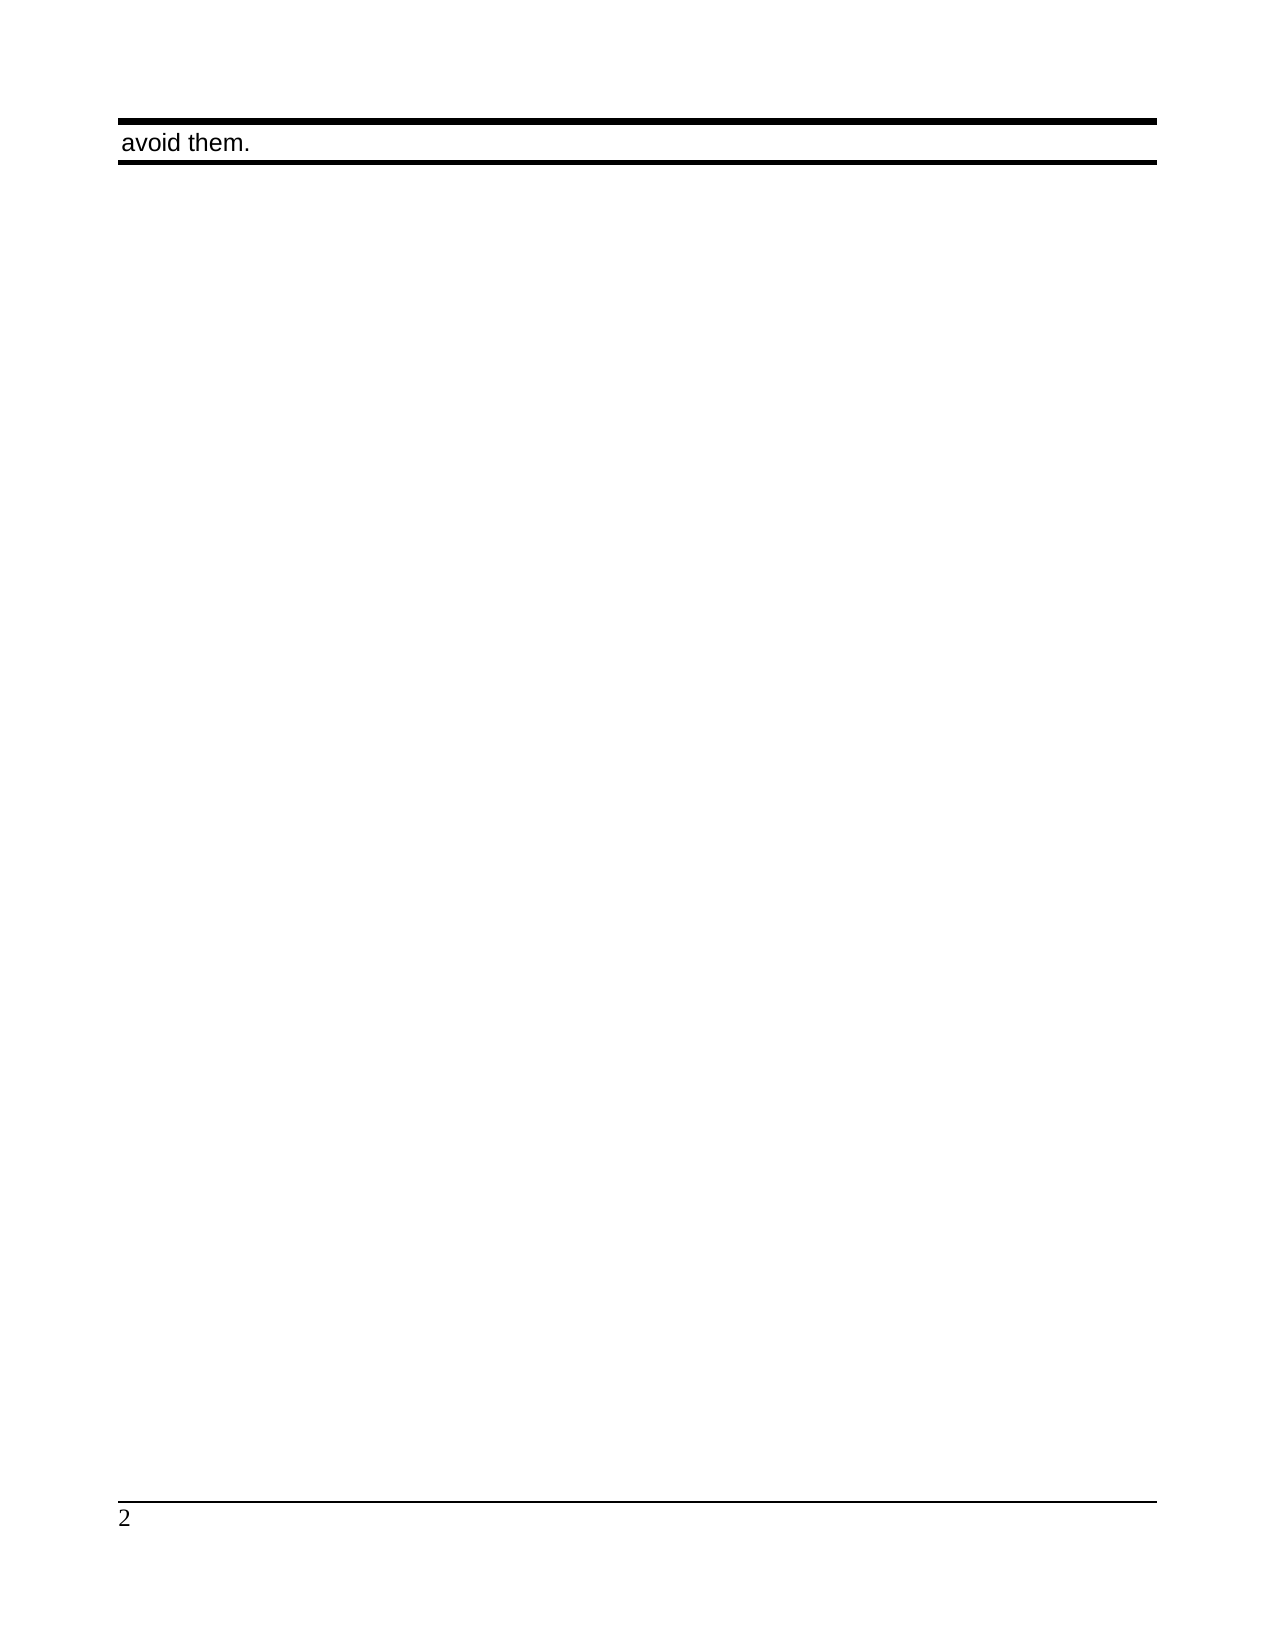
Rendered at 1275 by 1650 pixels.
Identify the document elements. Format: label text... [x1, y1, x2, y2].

text avoid them. [118, 125, 1157, 160]
